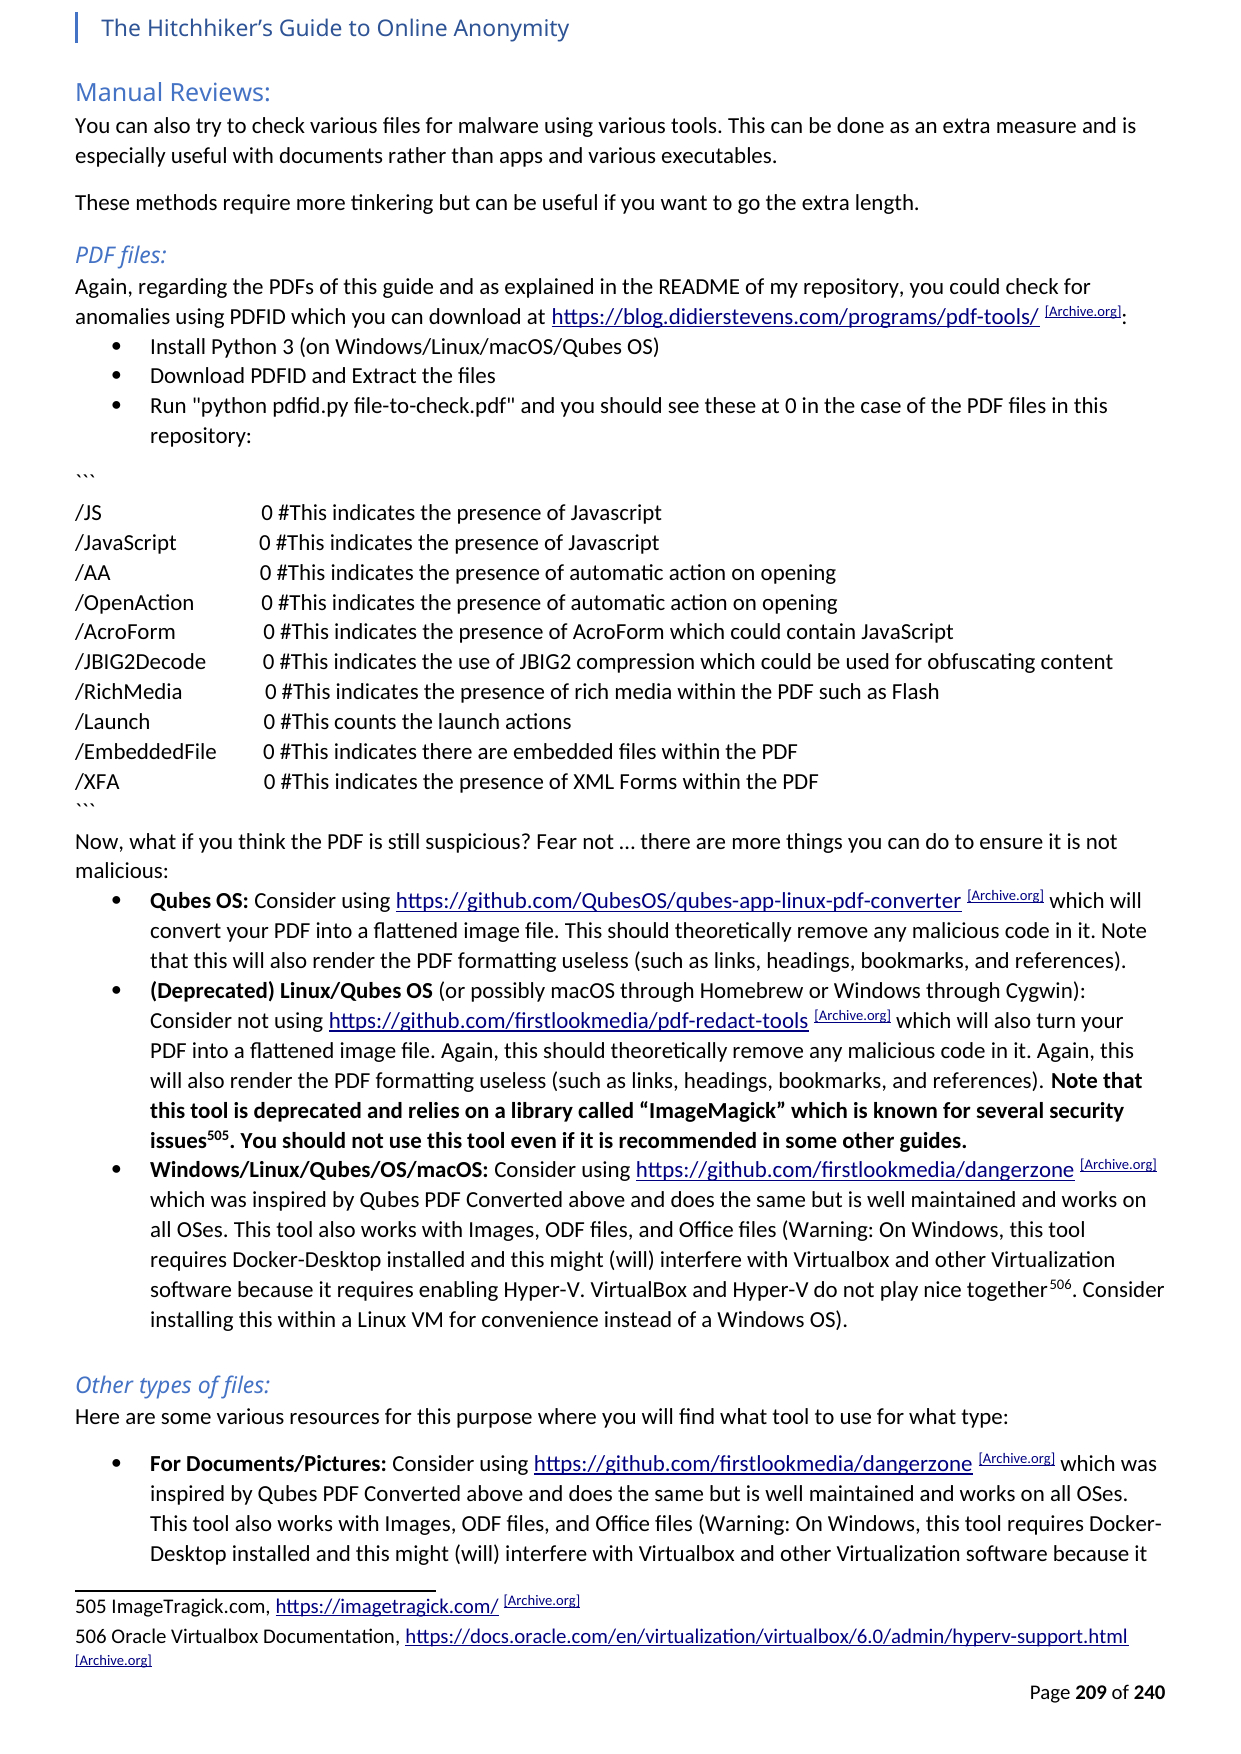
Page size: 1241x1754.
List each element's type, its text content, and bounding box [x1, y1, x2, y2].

text /AA 0 #This indicates the presence of automatic action on opening [75, 558, 1165, 586]
text /OpenAction 0 #This indicates the presence of automatic action on opening [75, 588, 1165, 616]
list Oracle Virtualbox Documentation, https://docs.oracle.com/en/virtualization/virtualbox/6.0/admin/hyperv-support.html [Archive.org] [75, 1621, 1165, 1679]
subtitle PDF files: [75, 238, 1165, 270]
text You can also try to check various files for malware using various tools. This can be done as an extra measure and is especially useful with documents rather than apps and various executables. [75, 111, 1165, 169]
list (Deprecated) Linux/Qubes OS (or possibly macOS through Homebrew or Windows through Cygwin): Consider not using https://github.com/firstlookmedia/pdf-redact-tools [Archive.org] which will also turn your PDF into a flattened image file. Again, this should theoretically remove any malicious code in it. Again, this will also render the PDF formatting useless (such as links, headings, bookmarks, and references). Note that this tool is deprecated and relies on a library called “ImageMagick” which is known for several security issues. You should not use this tool even if it is recommended in some other guides. [112, 976, 1165, 1154]
text /Launch 0 #This counts the launch actions [75, 707, 1165, 735]
text ``` [75, 797, 1165, 825]
list Run "python pdfid.py file-to-check.pdf" and you should see these at 0 in the case of the PDF files in this repository: [112, 392, 1165, 449]
text These methods require more tinkering but can be useful if you want to go the extra length. [75, 188, 1165, 216]
text /XFA 0 #This indicates the presence of XML Forms within the PDF [75, 767, 1165, 795]
text Again, regarding the PDFs of this guide and as explained in the README of my repository, you could check for anomalies using PDFID which you can download at https://blog.didierstevens.com/programs/pdf-tools/ [Archive.org]: [75, 272, 1165, 330]
text /JavaScript 0 #This indicates the presence of Javascript [75, 528, 1165, 556]
subtitle Manual Reviews: [75, 75, 1165, 109]
list Windows/Linux/Qubes/OS/macOS: Consider using https://github.com/firstlookmedia/dangerzone [Archive.org] which was inspired by Qubes PDF Converted above and does the same but is well maintained and works on all OSes. This tool also works with Images, ODF files, and Office files (Warning: On Windows, this tool requires Docker-Desktop installed and this might (will) interfere with Virtualbox and other Virtualization software because it requires enabling Hyper-V. VirtualBox and Hyper-V do not play nice together. Consider installing this within a Linux VM for convenience instead of a Windows OS). [112, 1156, 1165, 1333]
text Here are some various resources for this purpose where you will find what tool to use for what type: [75, 1402, 1165, 1431]
list Download PDFID and Extract the files [112, 362, 1165, 390]
text /EmbeddedFile 0 #This indicates there are embedded files within the PDF [75, 737, 1165, 765]
text /RichMedia 0 #This indicates the presence of rich media within the PDF such as Flash [75, 677, 1165, 705]
list ImageTragick.com, https://imagetragick.com/ [Archive.org] [75, 1591, 1165, 1619]
text /JBIG2Decode 0 #This indicates the use of JBIG2 compression which could be used for obfuscating content [75, 647, 1165, 675]
text /AcroForm 0 #This indicates the presence of AcroForm which could contain JavaScript [75, 617, 1165, 646]
list Qubes OS: Consider using https://github.com/QubesOS/qubes-app-linux-pdf-converter [Archive.org] which will convert your PDF into a flattened image file. This should theoretically remove any malicious code in it. Note that this will also render the PDF formatting useless (such as links, headings, bookmarks, and references). [112, 887, 1165, 974]
list Install Python 3 (on Windows/Linux/macOS/Qubes OS) [112, 332, 1165, 360]
text /JS 0 #This indicates the presence of Javascript [75, 498, 1165, 526]
list For Documents/Pictures: Consider using https://github.com/firstlookmedia/dangerzone [Archive.org] which was inspired by Qubes PDF Converted above and does the same but is well maintained and works on all OSes. This tool also works with Images, ODF files, and Office files (Warning: On Windows, this tool requires Docker-Desktop installed and this might (will) interfere with Virtualbox and other Virtualization software because it [112, 1449, 1165, 1567]
text Now, what if you think the PDF is still suspicious? Fear not … there are more things you can do to ensure it is not malicious: [75, 827, 1165, 885]
subtitle Other types of files: [75, 1369, 1165, 1400]
text ``` [75, 468, 1165, 496]
